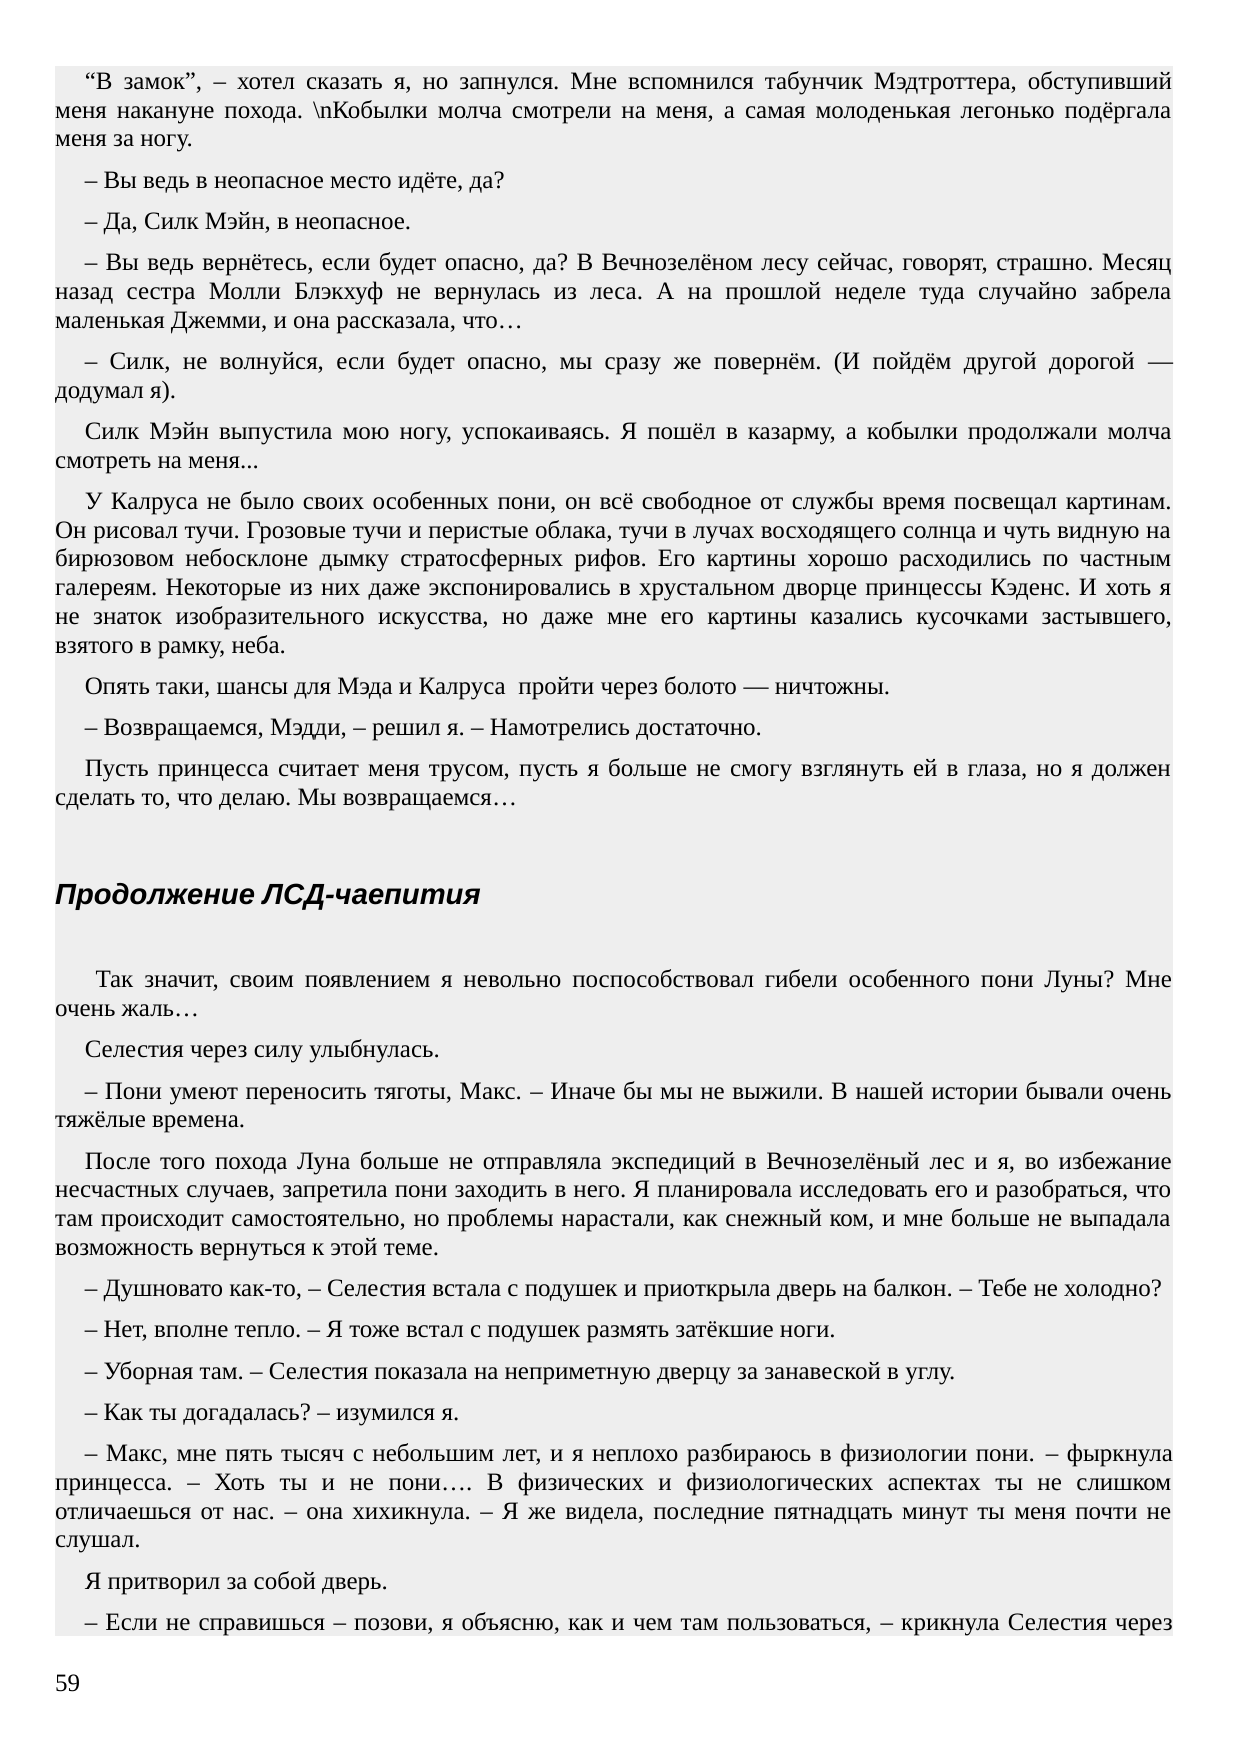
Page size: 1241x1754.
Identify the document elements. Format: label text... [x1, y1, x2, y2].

text – Уборная там. – Селестия показала на неприметную дверцу за занавеской в углу. [55, 1356, 1173, 1384]
text – Как ты догадалась? – изумился я. [55, 1397, 1173, 1426]
text – Душновато как-то, – Селестия встала с подушек и приоткрыла дверь на балкон. – Тебе не холодно? [55, 1273, 1173, 1302]
text – Если не справишься – позови, я объясню, как и чем там пользоваться, – крикнула Селестия через [55, 1607, 1173, 1636]
text – Нет, вполне тепло. – Я тоже встал с подушек размять затёкшие ноги. [55, 1314, 1173, 1343]
text Пусть принцесса считает меня трусом, пусть я больше не смогу взглянуть ей в глаза, но я должен сделать то, что делаю. Мы возвращаемся… [55, 753, 1173, 811]
text После того похода Луна больше не отправляла экспедиций в Вечнозелёный лес и я, во избежание несчастных случаев, запретила пони заходить в него. Я планировала исследовать его и разобраться, что там происходит самостоятельно, но проблемы нарастали, как снежный ком, и мне больше не выпадала возможность вернуться к этой теме. [55, 1146, 1173, 1261]
text – Возвращаемся, Мэдди, – решил я. – Намотрелись достаточно. [55, 712, 1173, 741]
text Так значит, своим появлением я невольно поспособствовал гибели особенного пони Луны? Мне очень жаль… [55, 964, 1173, 1022]
text – Вы ведь в неопасное место идёте, да? [55, 165, 1173, 193]
text Опять таки, шансы для Мэда и Калруса пройти через болото — ничтожны. [55, 671, 1173, 700]
text – Пони умеют переносить тяготы, Макс. – Иначе бы мы не выжили. В нашей истории бывали очень тяжёлые времена. [55, 1076, 1173, 1133]
text – Макс, мне пять тысяч с небольшим лет, и я неплохо разбираюсь в физиологии пони. – фыркнула принцесса. – Хоть ты и не пони…. В физических и физиологических аспектах ты не слишком отличаешься от нас. – она хихикнула. – Я же видела, последние пятнадцать минут ты меня почти не слушал. [55, 1438, 1173, 1553]
subtitle Продолжение ЛСД-чаепития [55, 877, 1173, 911]
text Я притворил за собой дверь. [55, 1566, 1173, 1594]
text “В замок”, – хотел сказать я, но запнулся. Мне вспомнился табунчик Мэдтроттера, обступивший меня накануне похода. \nКобылки молча смотрели на меня, а самая молоденькая легонько подёргала меня за ногу. [55, 66, 1173, 152]
text Селестия через силу улыбнулась. [55, 1034, 1173, 1063]
text – Да, Силк Мэйн, в неопасное. [55, 206, 1173, 235]
text – Силк, не волнуйся, если будет опасно, мы сразу же повернём. (И пойдём другой дорогой — додумал я). [55, 346, 1173, 403]
text – Вы ведь вернётесь, если будет опасно, да? В Вечнозелёном лесу сейчас, говорят, страшно. Месяц назад сестра Молли Блэкхуф не вернулась из леса. А на прошлой неделе туда случайно забрела маленькая Джемми, и она рассказала, что… [55, 247, 1173, 333]
text Силк Мэйн выпустила мою ногу, успокаиваясь. Я пошёл в казарму, а кобылки продолжали молча смотреть на меня... [55, 416, 1173, 473]
text У Калруса не было своих особенных пони, он всё свободное от службы время посвещал картинам. Он рисовал тучи. Грозовые тучи и перистые облака, тучи в лучах восходящего солнца и чуть видную на бирюзовом небосклоне дымку стратосферных рифов. Его картины хорошо расходились по частным галереям. Некоторые из них даже экспонировались в хрустальном дворце принцессы Кэденс. И хоть я не знаток изобразительного искусства, но даже мне его картины казались кусочками застывшего, взятого в рамку, неба. [55, 486, 1173, 658]
